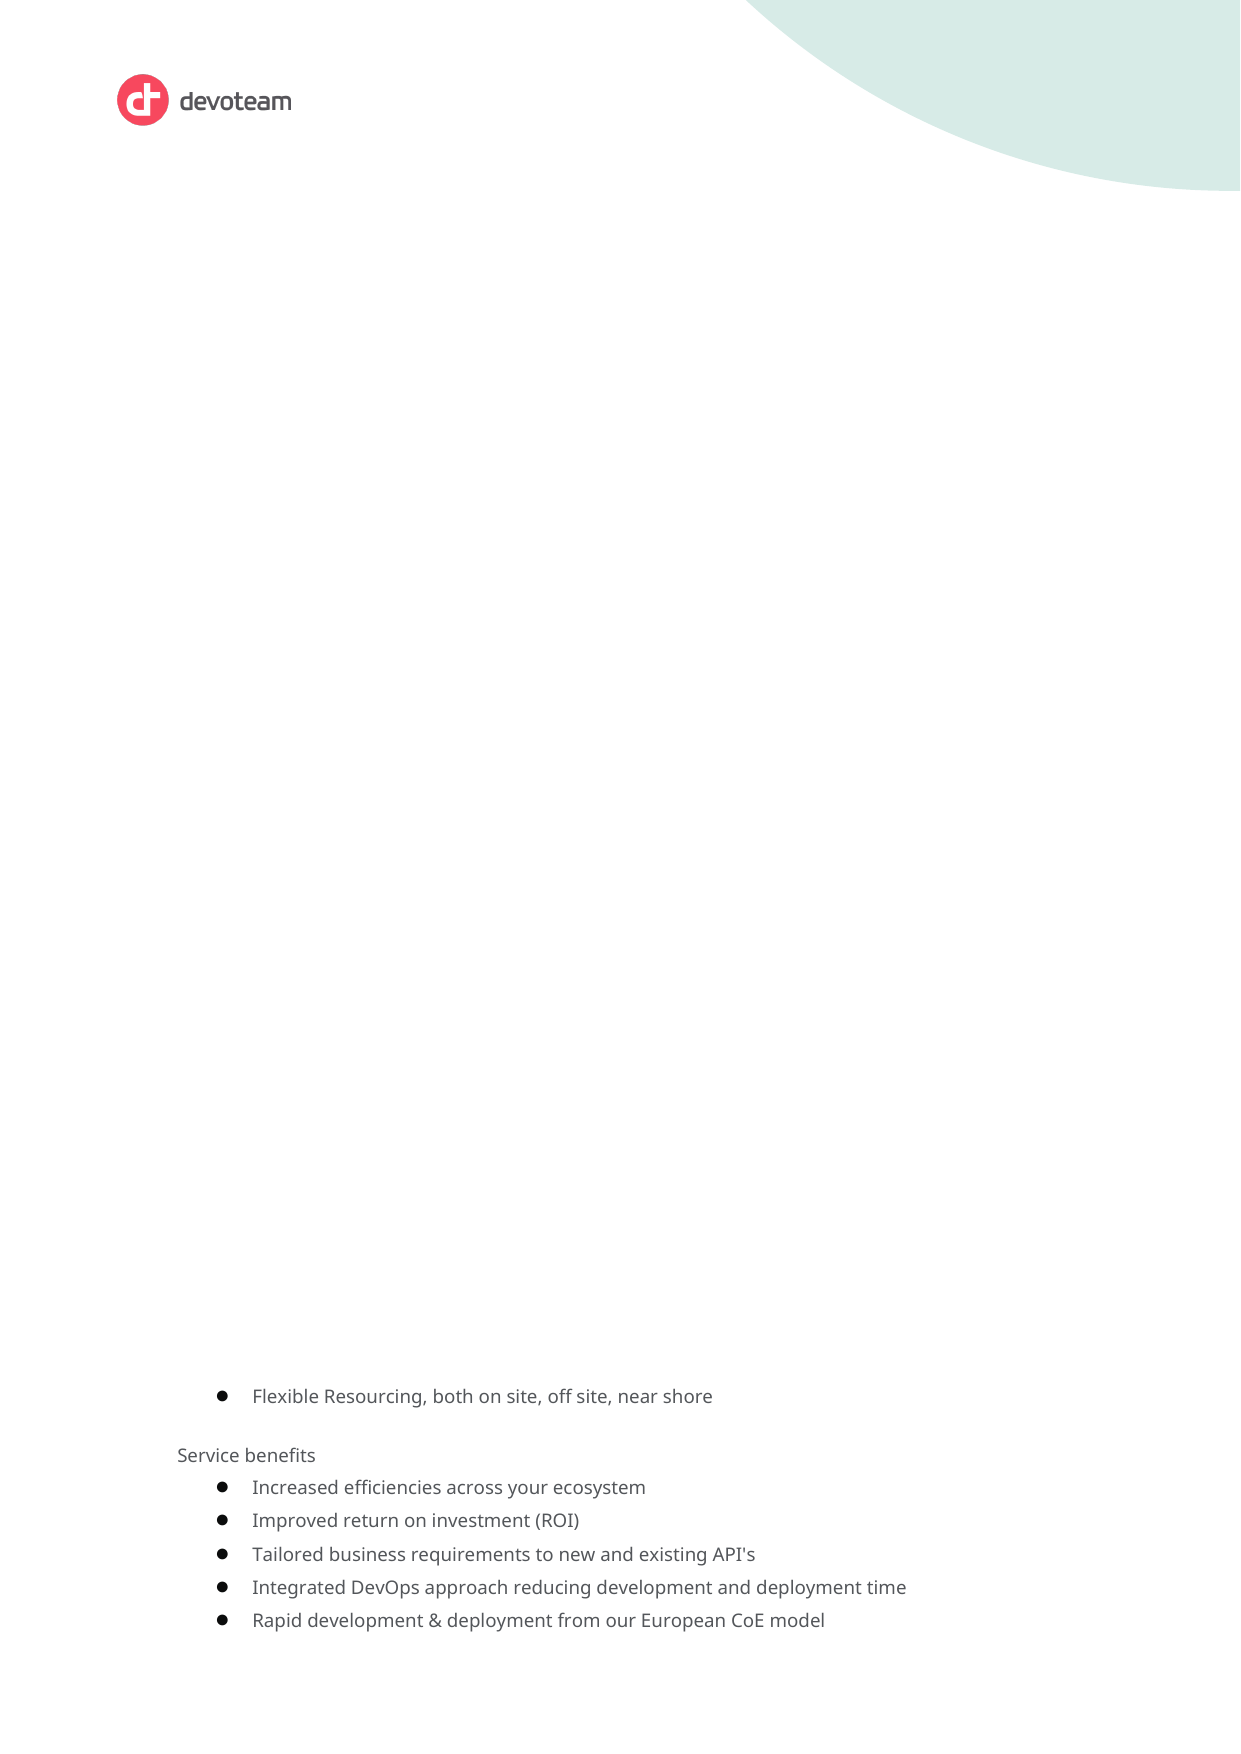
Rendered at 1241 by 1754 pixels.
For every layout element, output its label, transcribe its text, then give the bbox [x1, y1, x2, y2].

list Integrated DevOps approach reducing development and deployment time [214, 1571, 1063, 1599]
list Improved return on investment (ROI) [214, 1504, 1063, 1533]
list Tailored business requirements to new and existing API's [214, 1537, 1063, 1566]
list Rapid development & deployment from our European CoE model [214, 1604, 1063, 1633]
list Flexible Resourcing, both on site, off site, near shore [214, 1379, 1063, 1408]
text Service benefits [177, 1442, 1063, 1467]
list Increased efficiencies across your ecosystem [214, 1471, 1063, 1500]
picture [99, 56, 304, 143]
